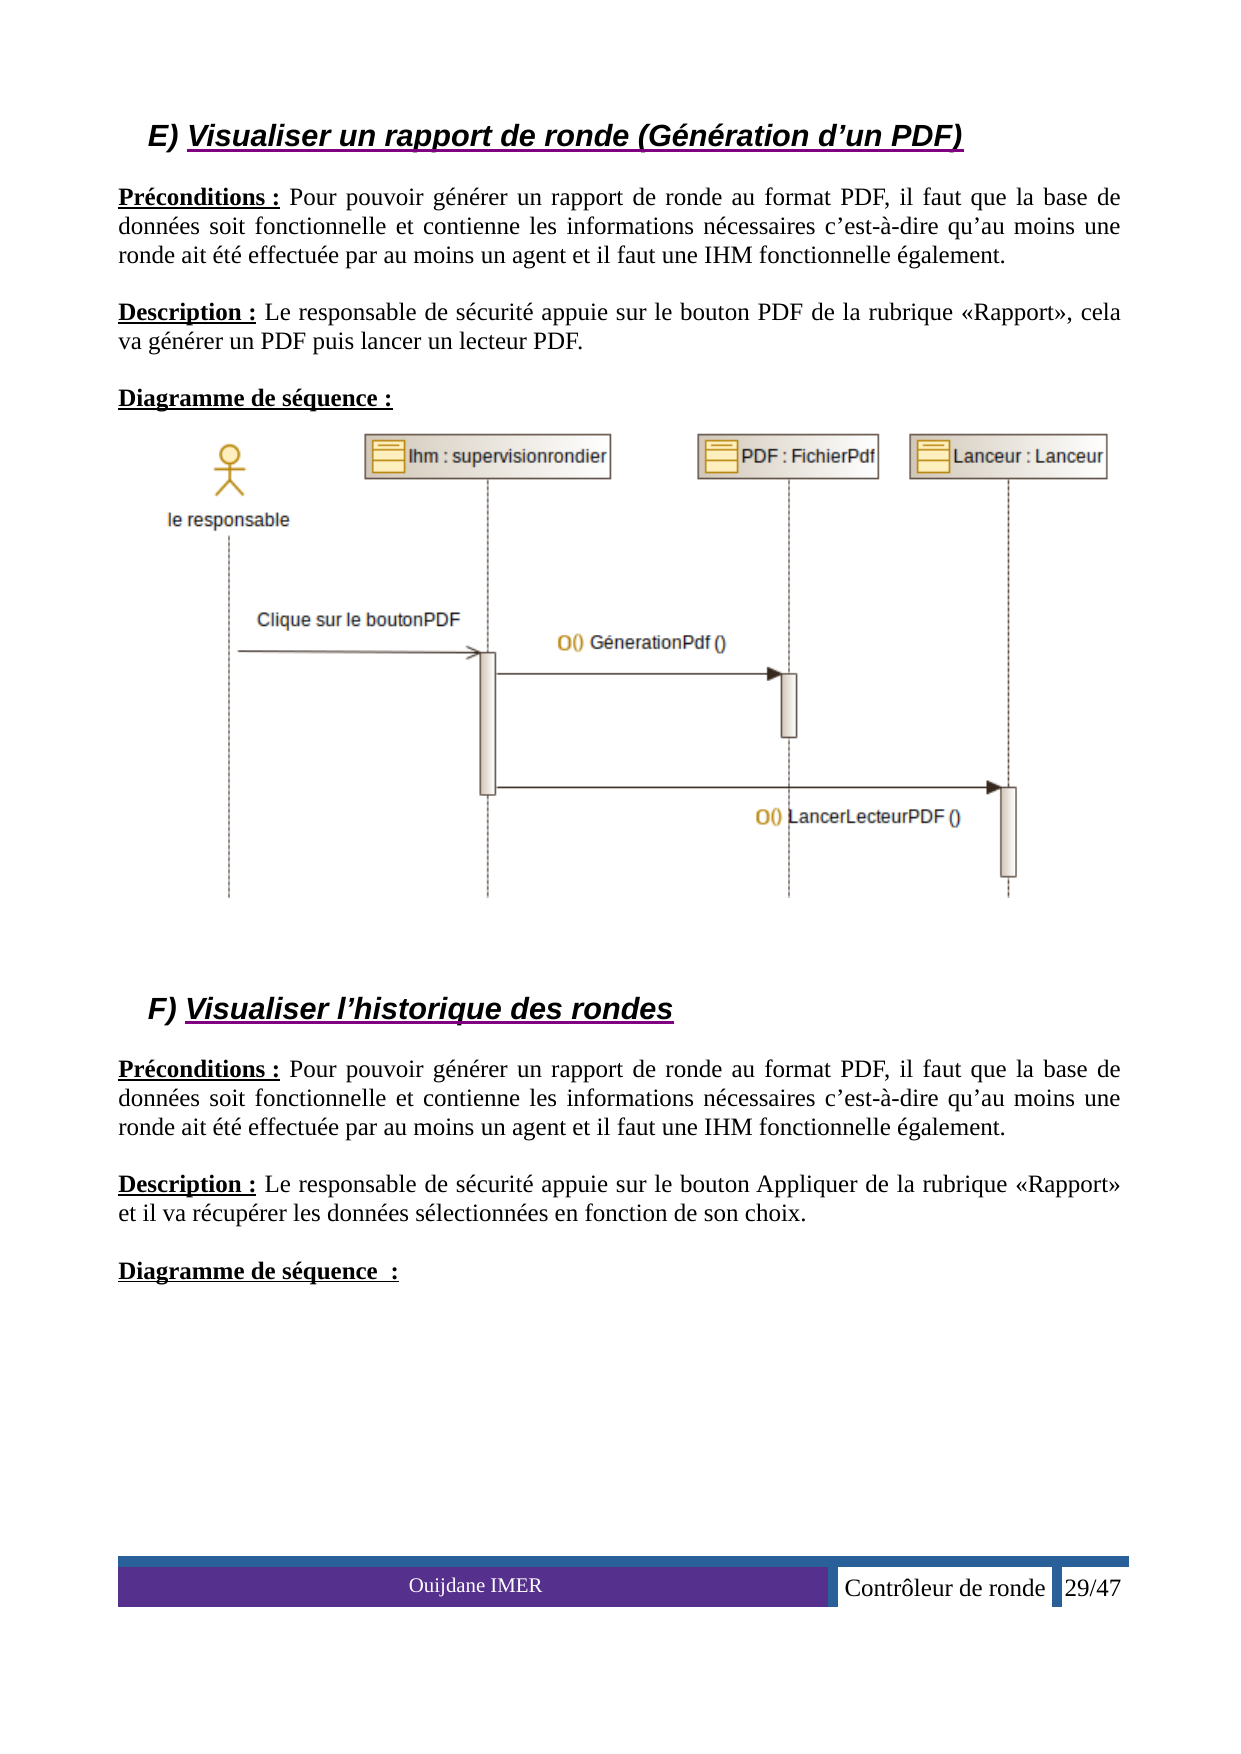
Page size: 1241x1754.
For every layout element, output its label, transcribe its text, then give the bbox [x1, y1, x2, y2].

text Préconditions : Pour pouvoir générer un rapport de ronde au format PDF, il faut que la base de données soit fonctionnelle et contienne les informations nécessaires c’est-à-dire qu’au moins une ronde ait été effectuée par au moins un agent et il faut une IHM fonctionnelle également. [118, 182, 1122, 268]
text Description : Le responsable de sécurité appuie sur le bouton Appliquer de la rubrique «Rapport» et il va récupérer les données sélectionnées en fonction de son choix. [118, 1169, 1122, 1227]
text Diagramme de séquence : [118, 383, 1122, 412]
text Description : Le responsable de sécurité appuie sur le bouton PDF de la rubrique «Rapport», cela va générer un PDF puis lancer un lecteur PDF. [118, 297, 1122, 355]
text Diagramme de séquence : [118, 1256, 1122, 1284]
subtitle Visualiser l’historique des rondes [118, 990, 1122, 1026]
picture [118, 420, 1123, 898]
text Préconditions : Pour pouvoir générer un rapport de ronde au format PDF, il faut que la base de données soit fonctionnelle et contienne les informations nécessaires c’est-à-dire qu’au moins une ronde ait été effectuée par au moins un agent et il faut une IHM fonctionnelle également. [118, 1054, 1122, 1141]
subtitle Visualiser un rapport de ronde (Génération d’un PDF) [118, 118, 1122, 153]
